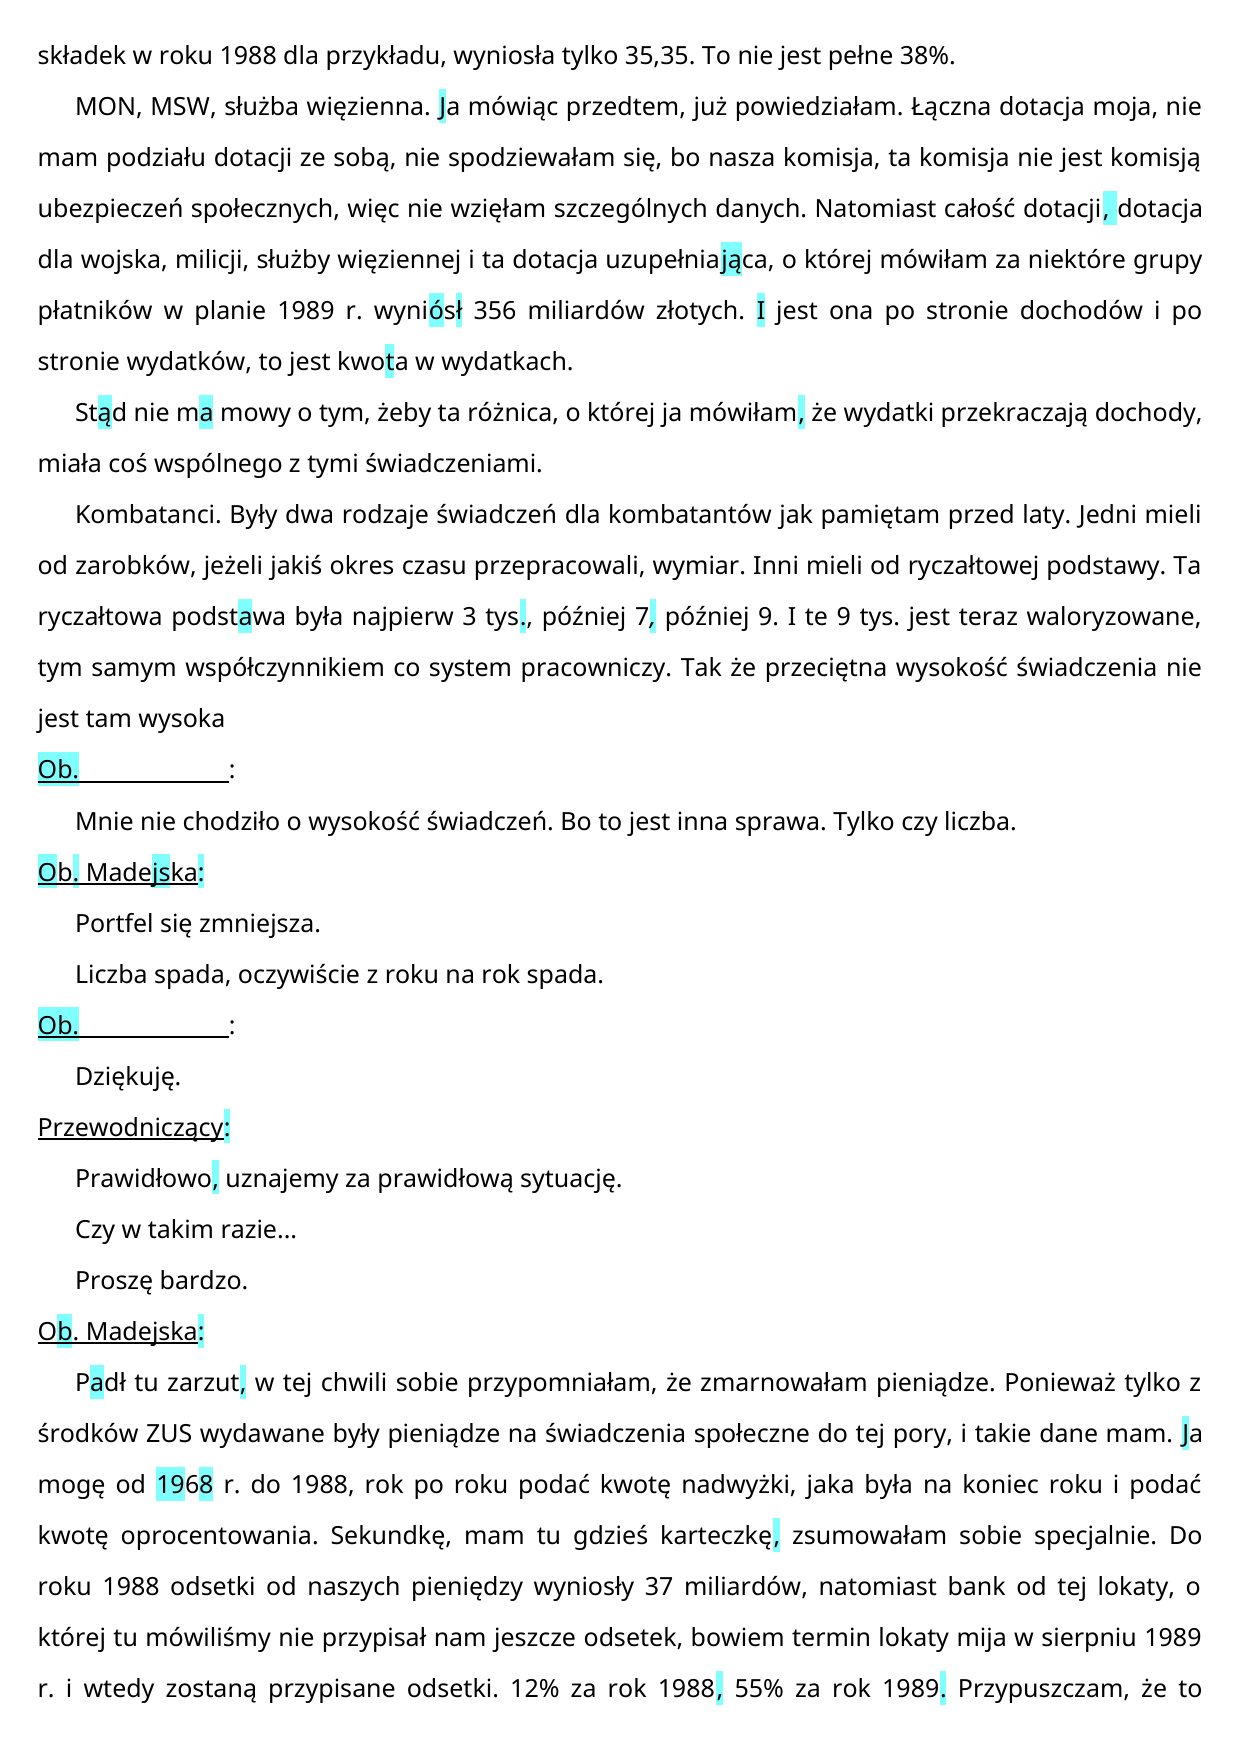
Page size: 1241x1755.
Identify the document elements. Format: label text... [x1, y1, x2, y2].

text Stąd nie ma mowy o tym, żeby ta różnica, o której ja mówiłam, że wydatki przekraczają dochody, miała coś wspólnego z tymi świadczeniami. [37, 395, 1203, 480]
text Liczba spada, oczywiście z roku na rok spada. [37, 956, 1203, 990]
text MON, MSW, służba więzienna. Ja mówiąc przedtem, już powiedziałam. Łączna dotacja moja, nie mam podziału dotacji ze sobą, nie spodziewałam się, bo nasza komisja, ta komisja nie jest komisją ubezpieczeń społecznych, więc nie wzięłam szczególnych danych. Natomiast całość dotacji, dotacja dla wojska, milicji, służby więziennej i ta dotacja uzupełniająca, o której mówiłam za niektóre grupy płatników w planie 1989 r. wyniósł 356 miliardów złotych. I jest ona po stronie dochodów i po stronie wydatków, to jest kwota w wydatkach. [37, 88, 1203, 378]
text Ob. Madejska: [37, 1313, 1203, 1348]
text Dziękuję. [37, 1058, 1203, 1092]
text Przewodniczący: [37, 1109, 1203, 1143]
text Padł tu zarzut, w tej chwili sobie przypomniałam, że zmarnowałam pieniądze. Ponieważ tylko z środków ZUS wydawane były pieniądze na świadczenia społeczne do tej pory, i takie dane mam. Ja mogę od 1968 r. do 1988, rok po roku podać kwotę nadwyżki, jaka była na koniec roku i podać kwotę oprocentowania. Sekundkę, mam tu gdzieś karteczkę, zsumowałam sobie specjalnie. Do roku 1988 odsetki od naszych pieniędzy wyniosły 37 miliardów, natomiast bank od tej lokaty, o której tu mówiliśmy nie przypisał nam jeszcze odsetek, bowiem termin lokaty mija w sierpniu 1989 r. i wtedy zostaną przypisane odsetki. 12% za rok 1988, 55% za rok 1989. Przypuszczam, że to [37, 1364, 1203, 1705]
text Ob. : [37, 1007, 1203, 1041]
text Ob. Madejska: [37, 854, 1203, 888]
text Czy w takim razie... [37, 1211, 1203, 1246]
text Prawidłowo, uznajemy za prawidłową sytuację. [37, 1160, 1203, 1194]
text Proszę bardzo. [37, 1262, 1203, 1297]
text Portfel się zmniejsza. [37, 905, 1203, 939]
text Mnie nie chodziło o wysokość świadczeń. Bo to jest inna sprawa. Tylko czy liczba. [37, 803, 1203, 837]
text składek w roku 1988 dla przykładu, wyniosła tylko 35,35. To nie jest pełne 38%. [37, 37, 1203, 72]
text Kombatanci. Były dwa rodzaje świadczeń dla kombatantów jak pamiętam przed laty. Jedni mieli od zarobków, jeżeli jakiś okres czasu przepracowali, wymiar. Inni mieli od ryczałtowej podstawy. Ta ryczałtowa podstawa była najpierw 3 tys., później 7, później 9. I te 9 tys. jest teraz waloryzowane, tym samym współczynnikiem co system pracowniczy. Tak że przeciętna wysokość świadczenia nie jest tam wysoka [37, 497, 1203, 735]
text Ob. : [37, 752, 1203, 786]
